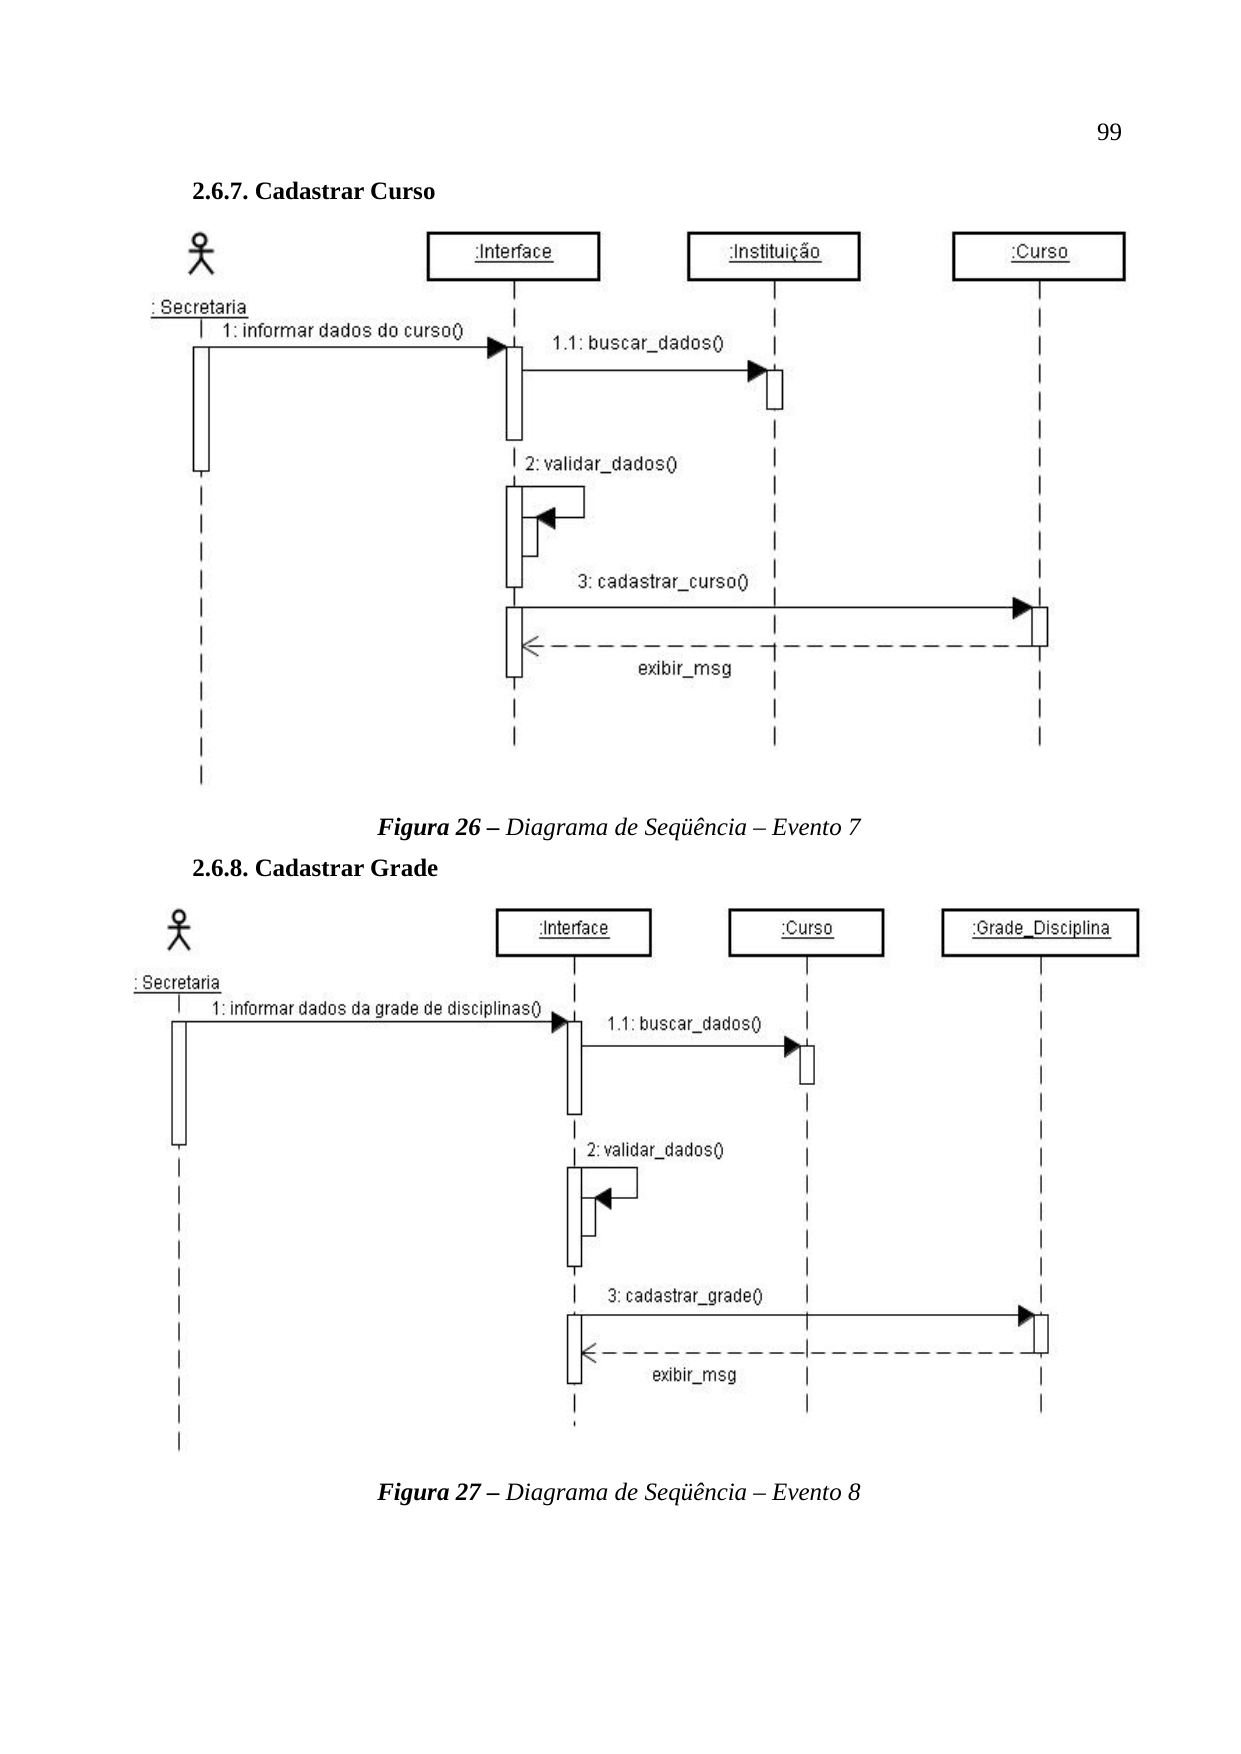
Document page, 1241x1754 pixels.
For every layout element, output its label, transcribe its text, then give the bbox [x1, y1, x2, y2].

text 2.6.8. Cadastrar Grade [118, 854, 1122, 882]
picture [100, 218, 1140, 799]
text Figura 27 – Diagrama de Seqüência – Evento 8 [118, 1465, 1122, 1506]
text Figura 26 – Diagrama de Seqüência – Evento 7 [118, 799, 1122, 841]
picture [88, 896, 1152, 1465]
text 2.6.7. Cadastrar Curso [118, 177, 1122, 205]
